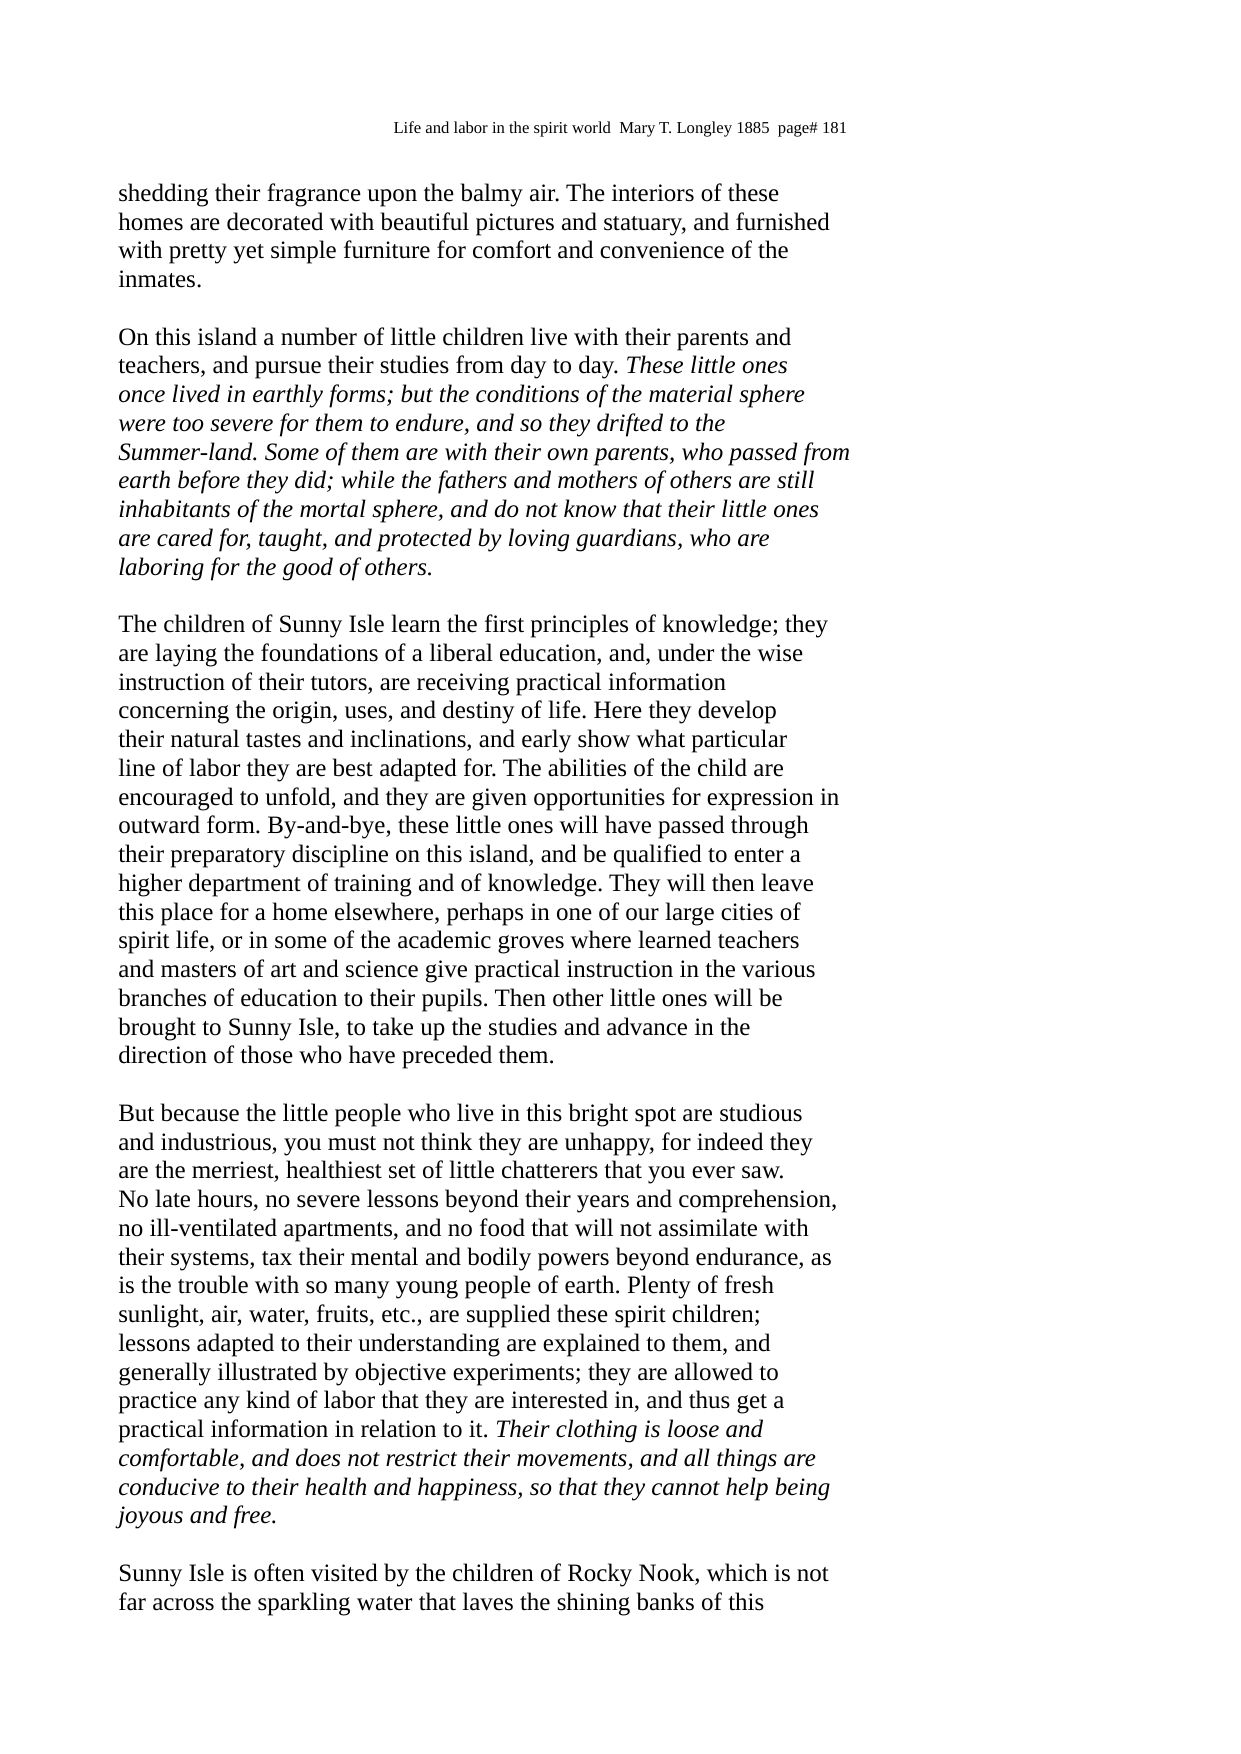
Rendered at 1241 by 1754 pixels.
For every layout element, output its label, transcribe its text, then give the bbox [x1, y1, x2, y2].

text their systems, tax their mental and bodily powers beyond endurance, as [118, 1242, 1122, 1271]
text sunlight, air, water, fruits, etc., are supplied these spirit children; [118, 1299, 1122, 1328]
text encouraged to unfold, and they are given opportunities for expression in [118, 782, 1122, 811]
text branches of education to their pupils. Then other little ones will be [118, 983, 1122, 1012]
text conducive to their health and happiness, so that they cannot help being [118, 1472, 1122, 1501]
text teachers, and pursue their studies from day to day. These little ones [118, 351, 1122, 379]
text no ill-ventilated apartments, and no food that will not assimilate with [118, 1213, 1122, 1242]
text laboring for the good of others. [118, 552, 1122, 581]
text inhabitants of the mortal sphere, and do not know that their little ones [118, 494, 1122, 523]
text and masters of art and science give practical instruction in the various [118, 954, 1122, 983]
text shedding their fragrance upon the balmy air. The interiors of these [118, 178, 1122, 207]
text are cared for, taught, and protected by loving guardians, who are [118, 523, 1122, 552]
text inmates. [118, 264, 1122, 293]
text are laying the foundations of a liberal education, and, under the wise [118, 638, 1122, 667]
text once lived in earthly forms; but the conditions of the material sphere [118, 379, 1122, 408]
text joyous and free. [118, 1501, 1122, 1529]
text were too severe for them to endure, and so they drifted to the [118, 408, 1122, 437]
text this place for a home elsewhere, perhaps in one of our large cities of [118, 897, 1122, 926]
text concerning the origin, uses, and destiny of life. Here they develop [118, 696, 1122, 724]
text is the trouble with so many young people of earth. Plenty of fresh [118, 1271, 1122, 1299]
text line of labor they are best adapted for. The abilities of the child are [118, 753, 1122, 782]
text far across the sparkling water that laves the shining banks of this [118, 1587, 1122, 1616]
text homes are decorated with beautiful pictures and statuary, and furnished [118, 207, 1122, 236]
text The children of Sunny Isle learn the first principles of knowledge; they [118, 609, 1122, 638]
text direction of those who have preceded them. [118, 1041, 1122, 1069]
text No late hours, no severe lessons beyond their years and comprehension, [118, 1184, 1122, 1213]
text generally illustrated by objective experiments; they are allowed to [118, 1357, 1122, 1386]
text practical information in relation to it. Their clothing is loose and [118, 1414, 1122, 1443]
text their natural tastes and inclinations, and early show what particular [118, 724, 1122, 753]
text But because the little people who live in this bright spot are studious [118, 1098, 1122, 1127]
text their preparatory discipline on this island, and be qualified to enter a [118, 839, 1122, 868]
text On this island a number of little children live with their parents and [118, 322, 1122, 351]
text instruction of their tutors, are receiving practical information [118, 667, 1122, 696]
text comfortable, and does not restrict their movements, and all things are [118, 1443, 1122, 1472]
text brought to Sunny Isle, to take up the studies and advance in the [118, 1012, 1122, 1041]
text are the merriest, healthiest set of little chatterers that you ever saw. [118, 1156, 1122, 1184]
text earth before they did; while the fathers and mothers of others are still [118, 466, 1122, 494]
text higher department of training and of knowledge. They will then leave [118, 868, 1122, 897]
text Sunny Isle is often visited by the children of Rocky Nook, which is not [118, 1558, 1122, 1587]
text practice any kind of labor that they are interested in, and thus get a [118, 1386, 1122, 1414]
text spirit life, or in some of the academic groves where learned teachers [118, 926, 1122, 954]
text lessons adapted to their understanding are explained to them, and [118, 1328, 1122, 1357]
text Summer-land. Some of them are with their own parents, who passed from [118, 437, 1122, 466]
text with pretty yet simple furniture for comfort and convenience of the [118, 236, 1122, 264]
text and industrious, you must not think they are unhappy, for indeed they [118, 1127, 1122, 1156]
text outward form. By-and-bye, these little ones will have passed through [118, 811, 1122, 839]
